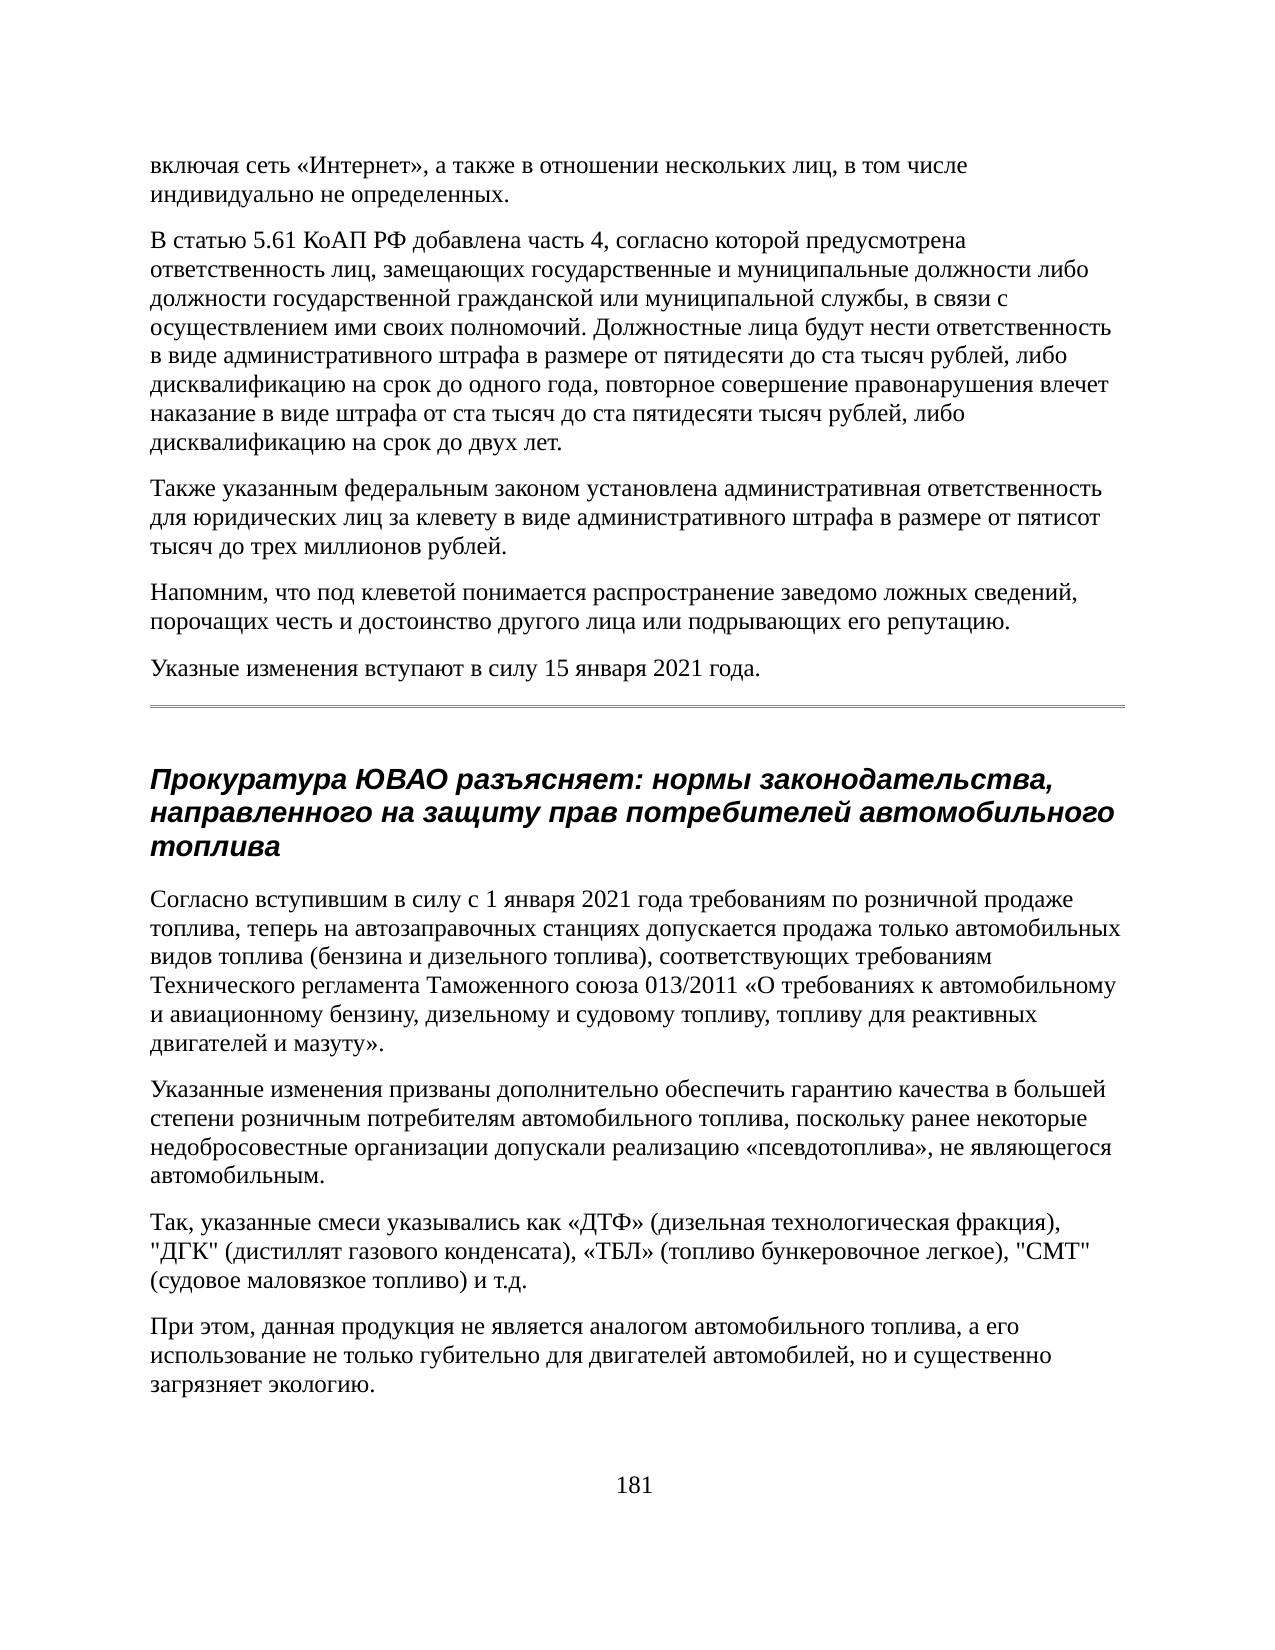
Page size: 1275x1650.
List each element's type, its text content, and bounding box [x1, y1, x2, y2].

text Так, указанные смеси указывались как «ДТФ» (дизельная технологическая фракция), "ДГК" (дистиллят газового конденсата), «ТБЛ» (топливо бункеровочное легкое), "СМТ" (судовое маловязкое топливо) и т.д. [150, 1207, 1125, 1293]
text Указанные изменения призваны дополнительно обеспечить гарантию качества в большей степени розничным потребителям автомобильного топлива, поскольку ранее некоторые недобросовестные организации допускали реализацию «псевдотоплива», не являющегося автомобильным. [150, 1074, 1125, 1189]
text включая сеть «Интернет», а также в отношении нескольких лиц, в том числе индивидуально не определенных. [150, 150, 1125, 207]
subtitle Прокуратура ЮВАО разъясняет: нормы законодательства, направленного на защиту прав потребителей автомобильного топлива [150, 762, 1125, 862]
text Согласно вступившим в силу с 1 января 2021 года требованиям по розничной продаже топлива, теперь на автозаправочных станциях допускается продажа только автомобильных видов топлива (бензина и дизельного топлива), соответствующих требованиям Технического регламента Таможенного союза 013/2011 «О требованиях к автомобильному и авиационному бензину, дизельному и судовому топливу, топливу для реактивных двигателей и мазуту». [150, 884, 1125, 1056]
text Также указанным федеральным законом установлена административная ответственность для юридических лиц за клевету в виде административного штрафа в размере от пятисот тысяч до трех миллионов рублей. [150, 473, 1125, 559]
text В статью 5.61 КоАП РФ добавлена часть 4, согласно которой предусмотрена ответственность лиц, замещающих государственные и муниципальные должности либо должности государственной гражданской или муниципальной службы, в связи с осуществлением ими своих полномочий. Должностные лица будут нести ответственность в виде административного штрафа в размере от пятидесяти до ста тысяч рублей, либо дисквалификацию на срок до одного года, повторное совершение правонарушения влечет наказание в виде штрафа от ста тысяч до ста пятидесяти тысяч рублей, либо дисквалификацию на срок до двух лет. [150, 225, 1125, 455]
text При этом, данная продукция не является аналогом автомобильного топлива, а его использование не только губительно для двигателей автомобилей, но и существенно загрязняет экологию. [150, 1311, 1125, 1398]
text Напомним, что под клеветой понимается распространение заведомо ложных сведений, порочащих честь и достоинство другого лица или подрывающих его репутацию. [150, 577, 1125, 635]
text Указные изменения вступают в силу 15 января 2021 года. [150, 653, 1125, 682]
